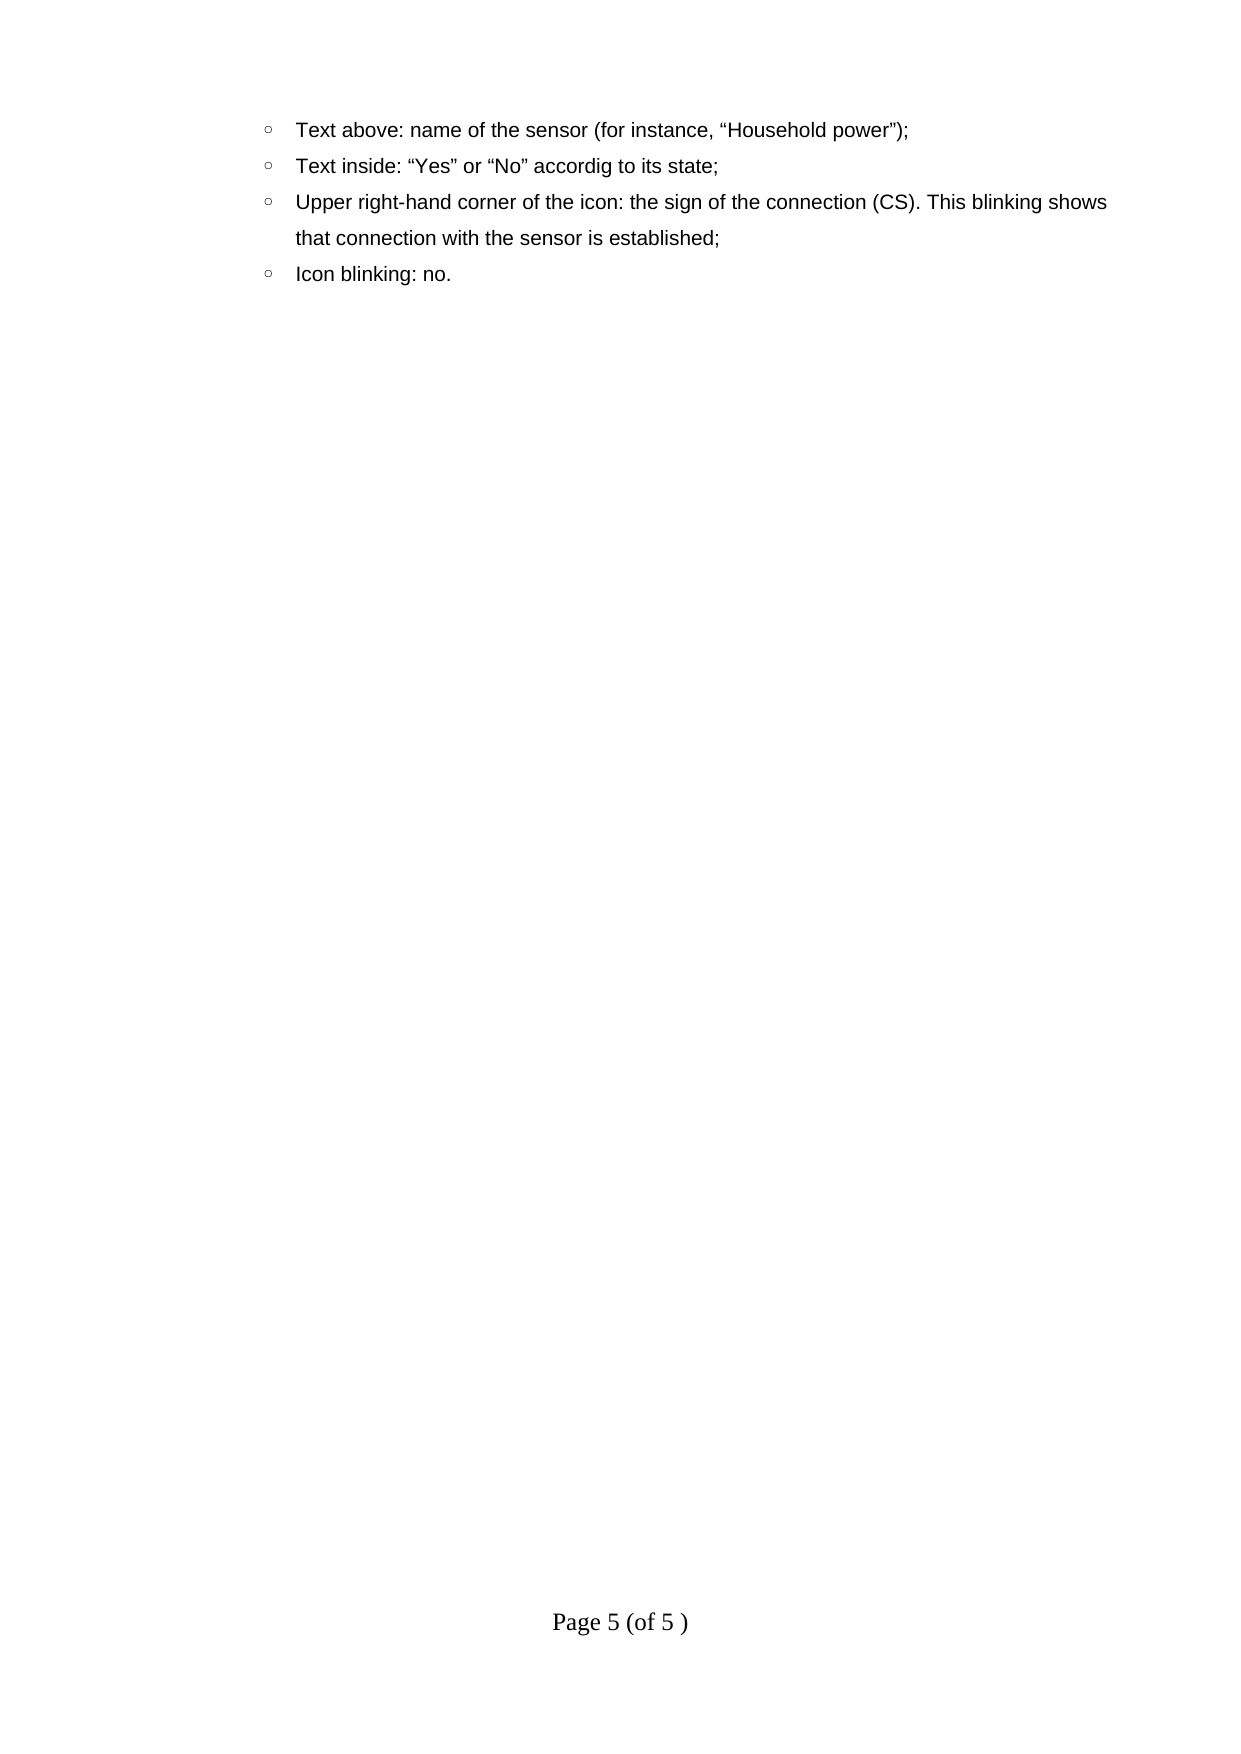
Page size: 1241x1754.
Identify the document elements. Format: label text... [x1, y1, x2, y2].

list Icon blinking: no. [260, 262, 1122, 286]
list Text above: name of the sensor (for instance, “Household power”); [260, 118, 1122, 142]
list Text inside: “Yes” or “No” accordig to its state; [260, 154, 1122, 178]
list Upper right-hand corner of the icon: the sign of the connection (CS). This blinking shows that connection with the sensor is established; [260, 190, 1122, 250]
